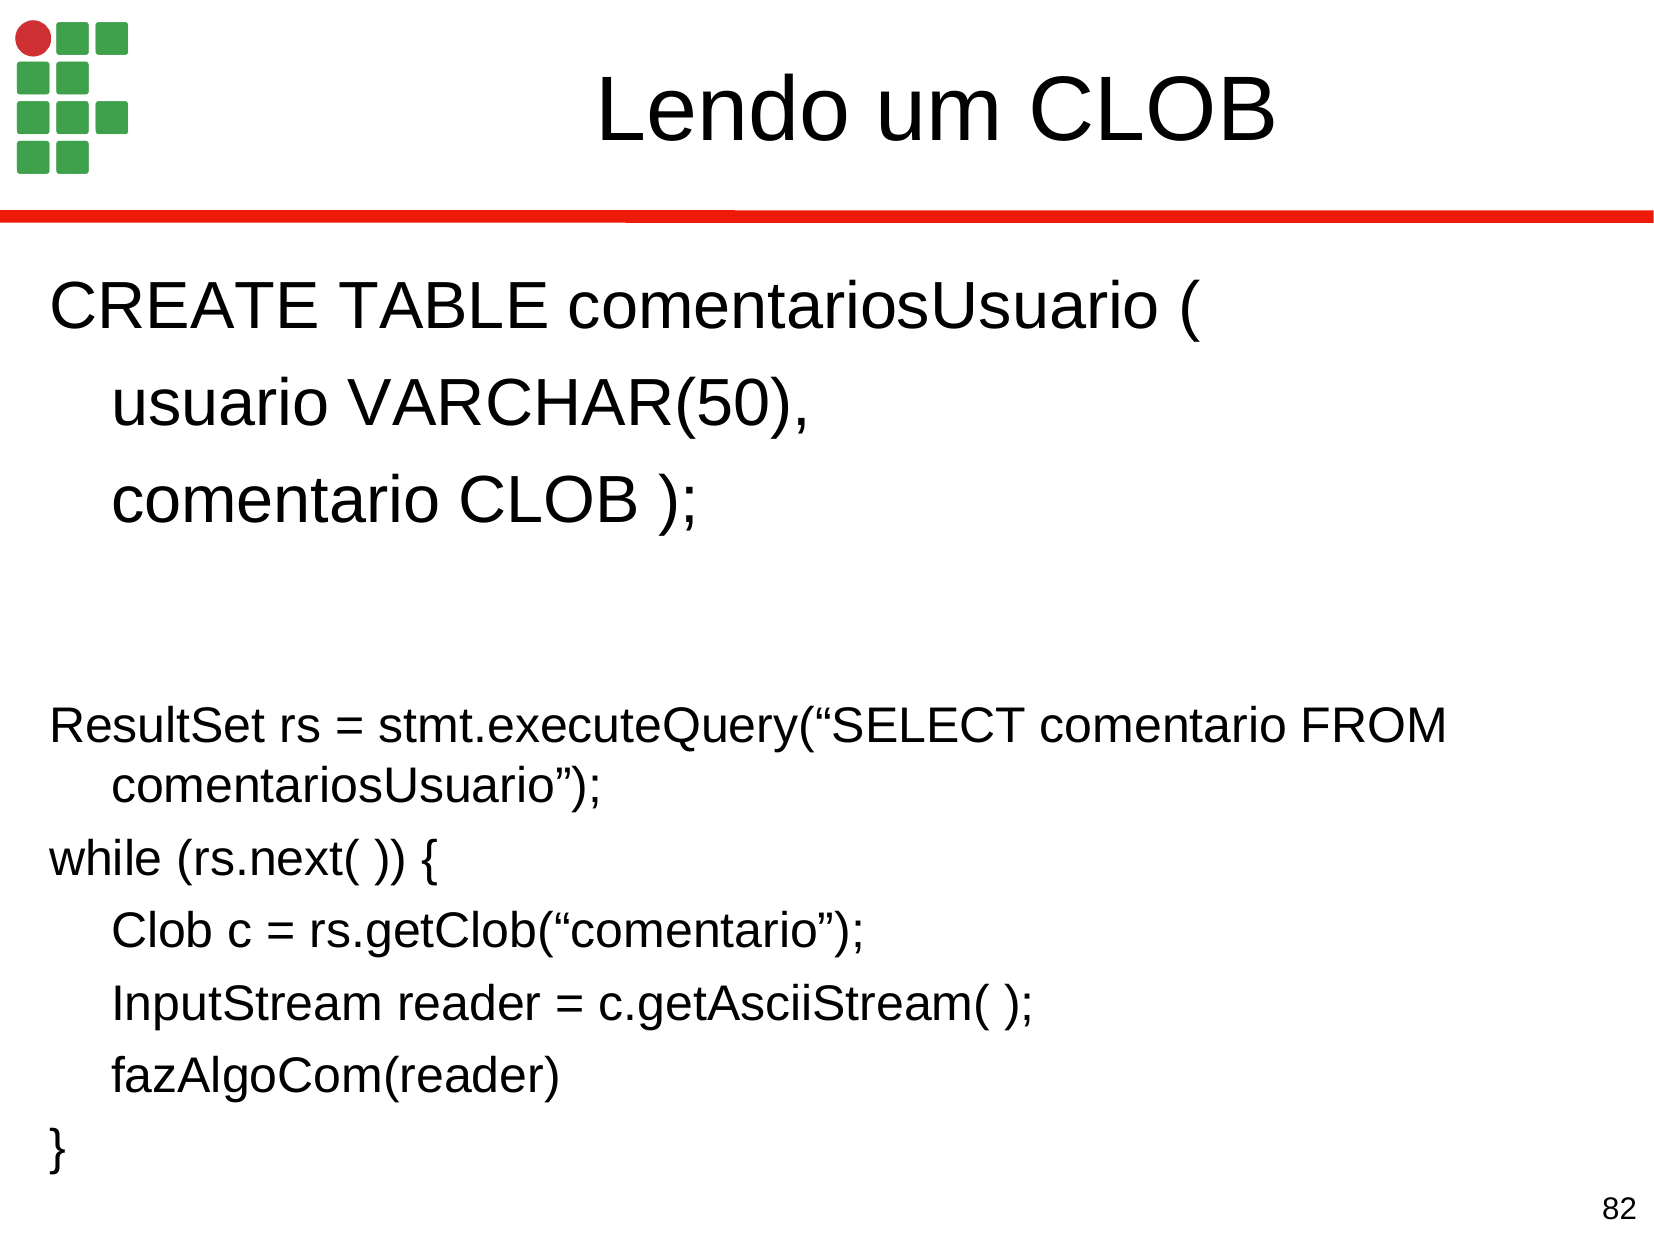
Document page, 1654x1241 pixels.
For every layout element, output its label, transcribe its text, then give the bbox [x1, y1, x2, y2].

picture [14, 16, 130, 178]
text_box CREATE TABLE comentariosUsuario ( usuario VARCHAR(50), comentario CLOB ); ResultSet rs = stmt.executeQuery(“SELECT comentario FROM comentariosUsuario”); while (rs.next( )) { Clob c = rs.getClob(“comentario”); InputStream reader = c.getAsciiStream( ); fazAlgoCom(reader) } [32, 253, 1654, 1241]
text_box Lendo um CLOB [253, 0, 1622, 207]
text_box [1185, 1179, 1654, 1220]
